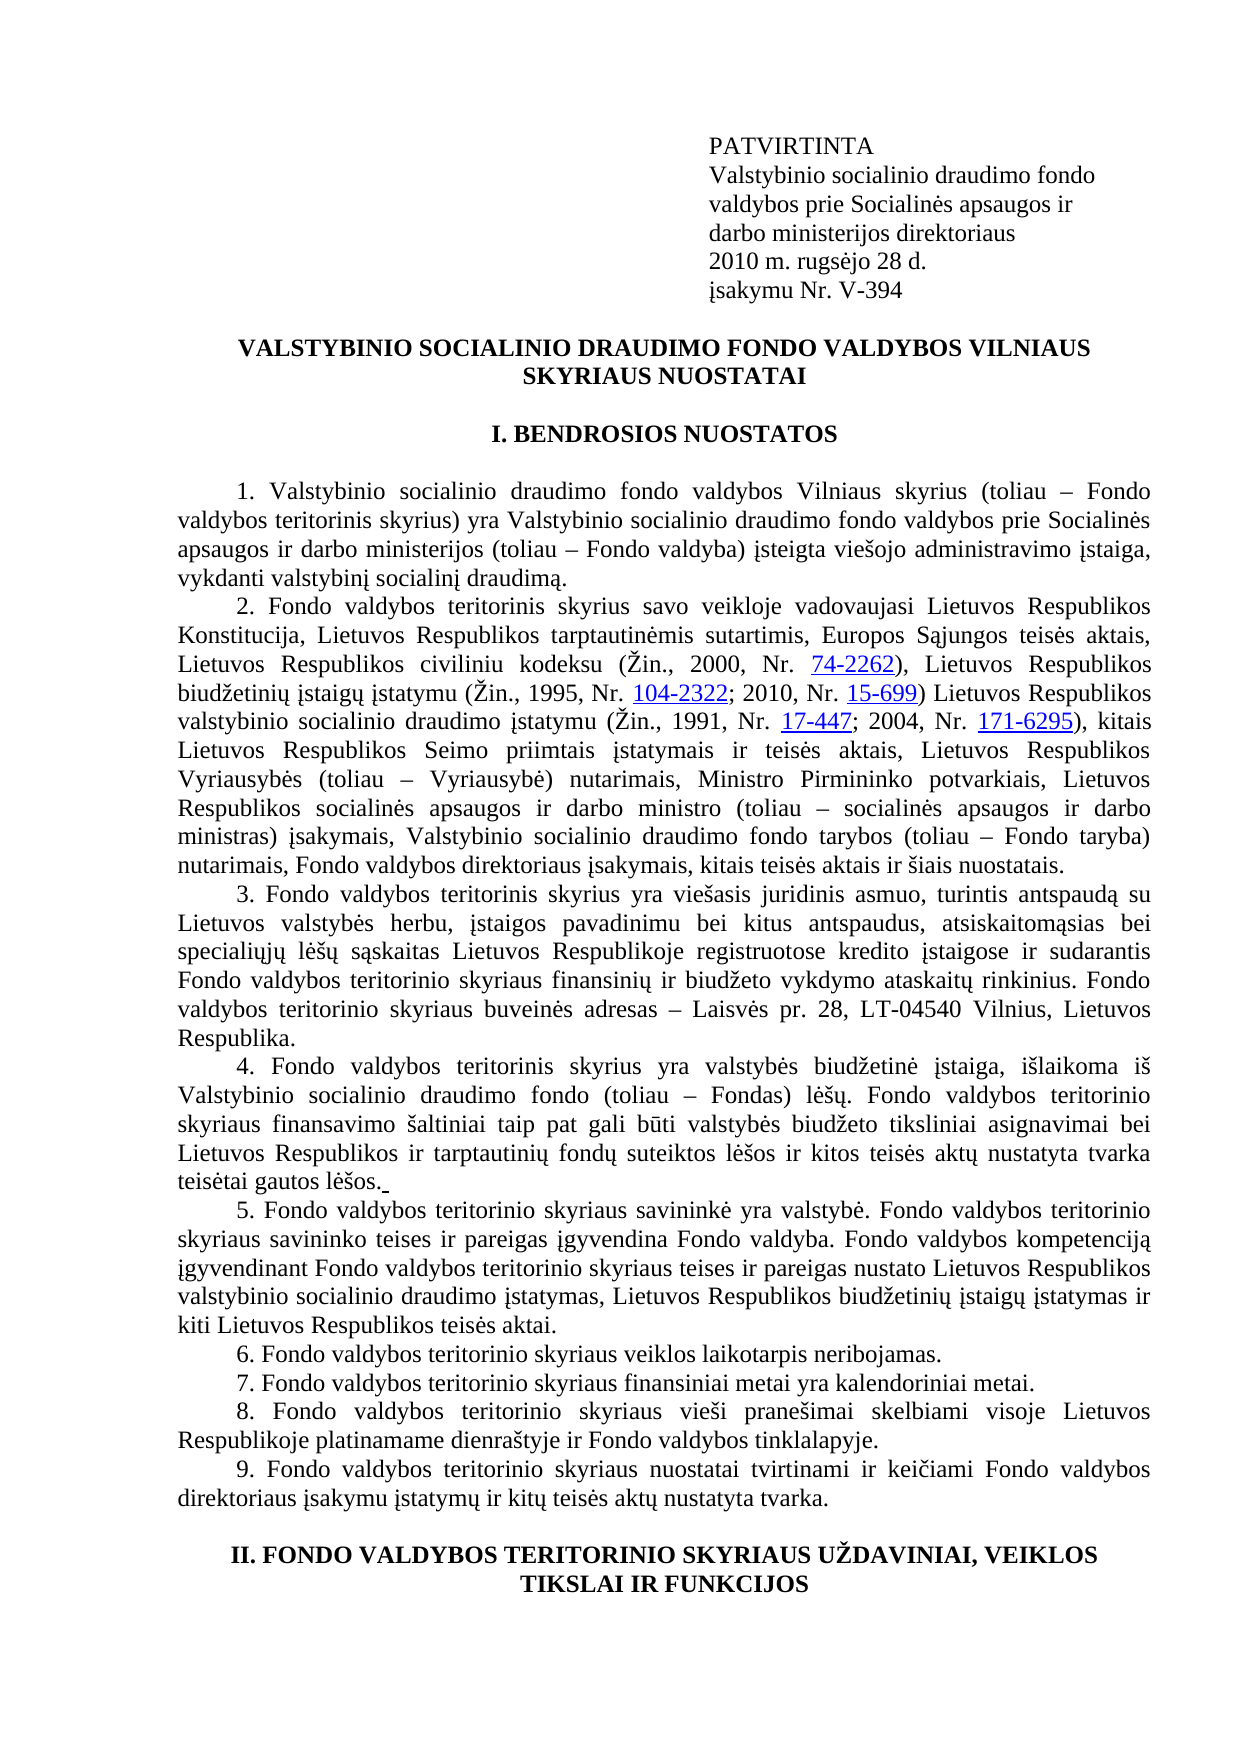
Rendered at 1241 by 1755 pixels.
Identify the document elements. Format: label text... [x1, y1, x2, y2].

text darbo ministerijos direktoriaus [177, 218, 1152, 246]
text 7. Fondo valdybos teritorinio skyriaus finansiniai metai yra kalendoriniai metai. [177, 1368, 1152, 1396]
text PATVIRTINTA [177, 131, 1152, 160]
text 8. Fondo valdybos teritorinio skyriaus vieši pranešimai skelbiami visoje Lietuvos Respublikoje platinamame dienraštyje ir Fondo valdybos tinklalapyje. [177, 1396, 1152, 1454]
text 2010 m. rugsėjo 28 d. [177, 246, 1152, 275]
text valdybos prie Socialinės apsaugos ir [177, 189, 1152, 218]
text įsakymu Nr. V-394 [177, 275, 1152, 304]
text II. FONDO VALDYBOS TERITORINIO SKYRIAUS UŽDAVINIAI, VEIKLOS TIKSLAI IR FUNKCIJOS [177, 1540, 1152, 1598]
text 3. Fondo valdybos teritorinis skyrius yra viešasis juridinis asmuo, turintis antspaudą su Lietuvos valstybės herbu, įstaigos pavadinimu bei kitus antspaudus, atsiskaitomąsias bei specialiųjų lėšų sąskaitas Lietuvos Respublikoje registruotose kredito įstaigose ir sudarantis Fondo valdybos teritorinio skyriaus finansinių ir biudžeto vykdymo ataskaitų rinkinius. Fondo valdybos teritorinio skyriaus buveinės adresas – Laisvės pr. 28, LT-04540 Vilnius, Lietuvos Respublika. [177, 879, 1152, 1051]
text 6. Fondo valdybos teritorinio skyriaus veiklos laikotarpis neribojamas. [177, 1339, 1152, 1368]
text VALSTYBINIO SOCIALINIO DRAUDIMO FONDO VALDYBOS VILNIAUS SKYRIAUS NUOSTATAI [177, 333, 1152, 390]
text 5. Fondo valdybos teritorinio skyriaus savininkė yra valstybė. Fondo valdybos teritorinio skyriaus savininko teises ir pareigas įgyvendina Fondo valdyba. Fondo valdybos kompetenciją įgyvendinant Fondo valdybos teritorinio skyriaus teises ir pareigas nustato Lietuvos Respublikos valstybinio socialinio draudimo įstatymas, Lietuvos Respublikos biudžetinių įstaigų įstatymas ir kiti Lietuvos Respublikos teisės aktai. [177, 1195, 1152, 1339]
text 1. Valstybinio socialinio draudimo fondo valdybos Vilniaus skyrius (toliau – Fondo valdybos teritorinis skyrius) yra Valstybinio socialinio draudimo fondo valdybos prie Socialinės apsaugos ir darbo ministerijos (toliau – Fondo valdyba) įsteigta viešojo administravimo įstaiga, vykdanti valstybinį socialinį draudimą. [177, 476, 1152, 591]
text Valstybinio socialinio draudimo fondo [177, 160, 1152, 189]
text 4. Fondo valdybos teritorinis skyrius yra valstybės biudžetinė įstaiga, išlaikoma iš Valstybinio socialinio draudimo fondo (toliau – Fondas) lėšų. Fondo valdybos teritorinio skyriaus finansavimo šaltiniai taip pat gali būti valstybės biudžeto tiksliniai asignavimai bei Lietuvos Respublikos ir tarptautinių fondų suteiktos lėšos ir kitos teisės aktų nustatyta tvarka teisėtai gautos lėšos. [177, 1051, 1152, 1195]
text I. BENDROSIOS NUOSTATOS [177, 419, 1152, 448]
text 2. Fondo valdybos teritorinis skyrius savo veikloje vadovaujasi Lietuvos Respublikos Konstitucija, Lietuvos Respublikos tarptautinėmis sutartimis, Europos Sąjungos teisės aktais, Lietuvos Respublikos civiliniu kodeksu (Žin., 2000, Nr. 74-2262), Lietuvos Respublikos biudžetinių įstaigų įstatymu (Žin., 1995, Nr. 104-2322; 2010, Nr. 15-699) Lietuvos Respublikos valstybinio socialinio draudimo įstatymu (Žin., 1991, Nr. 17-447; 2004, Nr. 171-6295), kitais Lietuvos Respublikos Seimo priimtais įstatymais ir teisės aktais, Lietuvos Respublikos Vyriausybės (toliau – Vyriausybė) nutarimais, Ministro Pirmininko potvarkiais, Lietuvos Respublikos socialinės apsaugos ir darbo ministro (toliau – socialinės apsaugos ir darbo ministras) įsakymais, Valstybinio socialinio draudimo fondo tarybos (toliau – Fondo taryba) nutarimais, Fondo valdybos direktoriaus įsakymais, kitais teisės aktais ir šiais nuostatais. [177, 591, 1152, 879]
text 9. Fondo valdybos teritorinio skyriaus nuostatai tvirtinami ir keičiami Fondo valdybos direktoriaus įsakymu įstatymų ir kitų teisės aktų nustatyta tvarka. [177, 1454, 1152, 1511]
